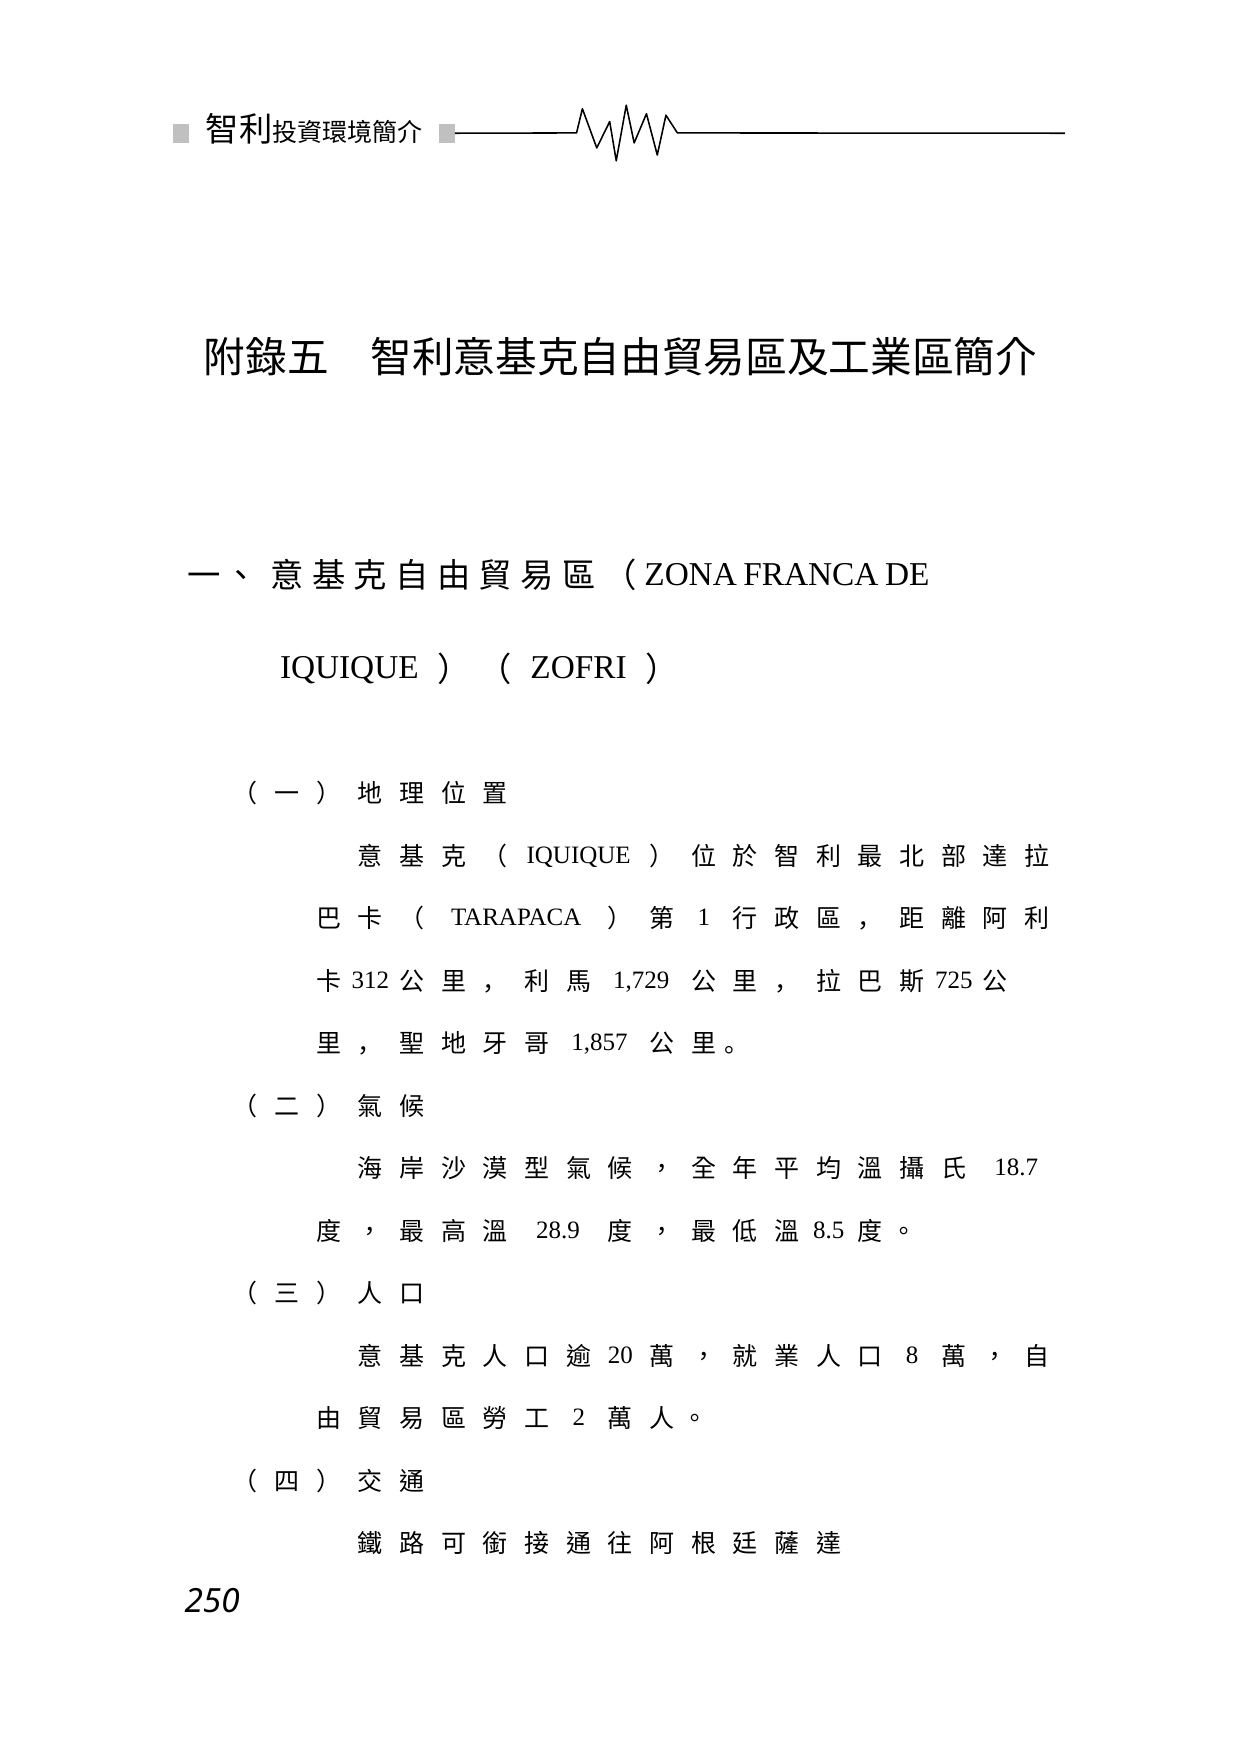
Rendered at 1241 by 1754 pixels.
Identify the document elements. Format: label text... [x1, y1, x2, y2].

text 意基克（IQUIQUE）位於智利最北部達拉巴卡（TARAPACA）第1行政區，距離阿利卡312公里，利馬1,729公里，拉巴斯725公里，聖地牙哥1,857公里。 [281, 813, 1058, 1063]
text 附錄五 智利意基克自由貿易區及工業區簡介 [183, 313, 1058, 375]
text （四）交通 [207, 1438, 1058, 1500]
text （二）氣候 [207, 1063, 1058, 1125]
text 意基克人口逾20萬，就業人口8萬，自由貿易區勞工2萬人。 [281, 1313, 1058, 1438]
text 一、意基克自由貿易區（ZONA FRANCA DE IQUIQUE）（ZOFRI） [183, 500, 1058, 688]
text （三）人口 [207, 1250, 1058, 1313]
text （一）地理位置 [207, 750, 1058, 813]
text 鐵路可銜接通往阿根廷薩達 [281, 1500, 1058, 1563]
text 海岸沙漠型氣候，全年平均溫攝氏18.7度，最高溫28.9度，最低溫8.5度。 [281, 1125, 1058, 1250]
